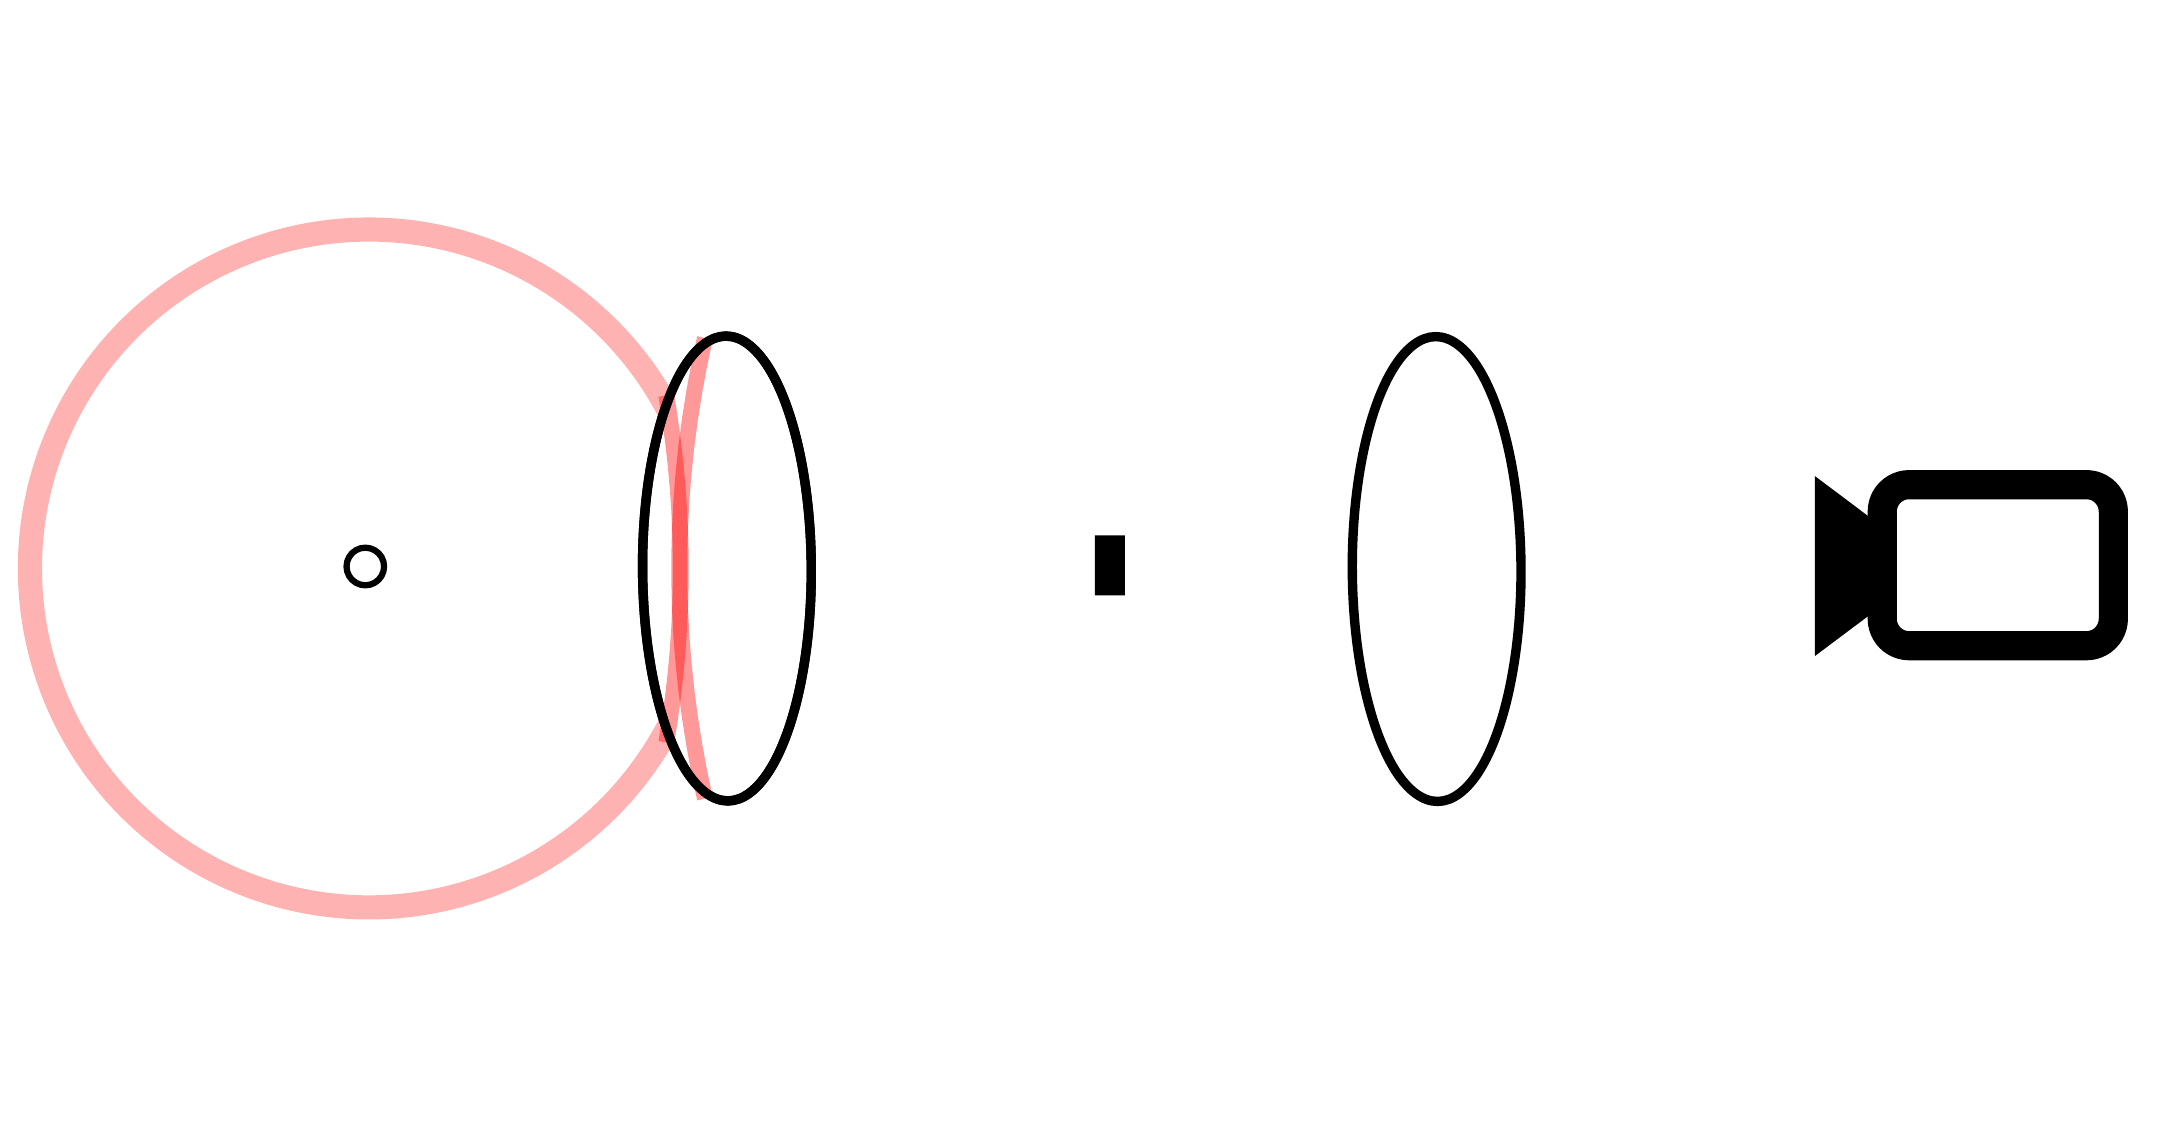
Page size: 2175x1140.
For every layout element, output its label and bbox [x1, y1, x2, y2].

text_box [1352, 336, 1522, 802]
text_box [694, 790, 704, 801]
text_box [695, 336, 704, 344]
text_box [1094, 535, 1125, 596]
text_box [1882, 484, 2114, 646]
text_box [1814, 476, 1875, 657]
text_box [17, 217, 669, 920]
text_box [648, 341, 806, 796]
